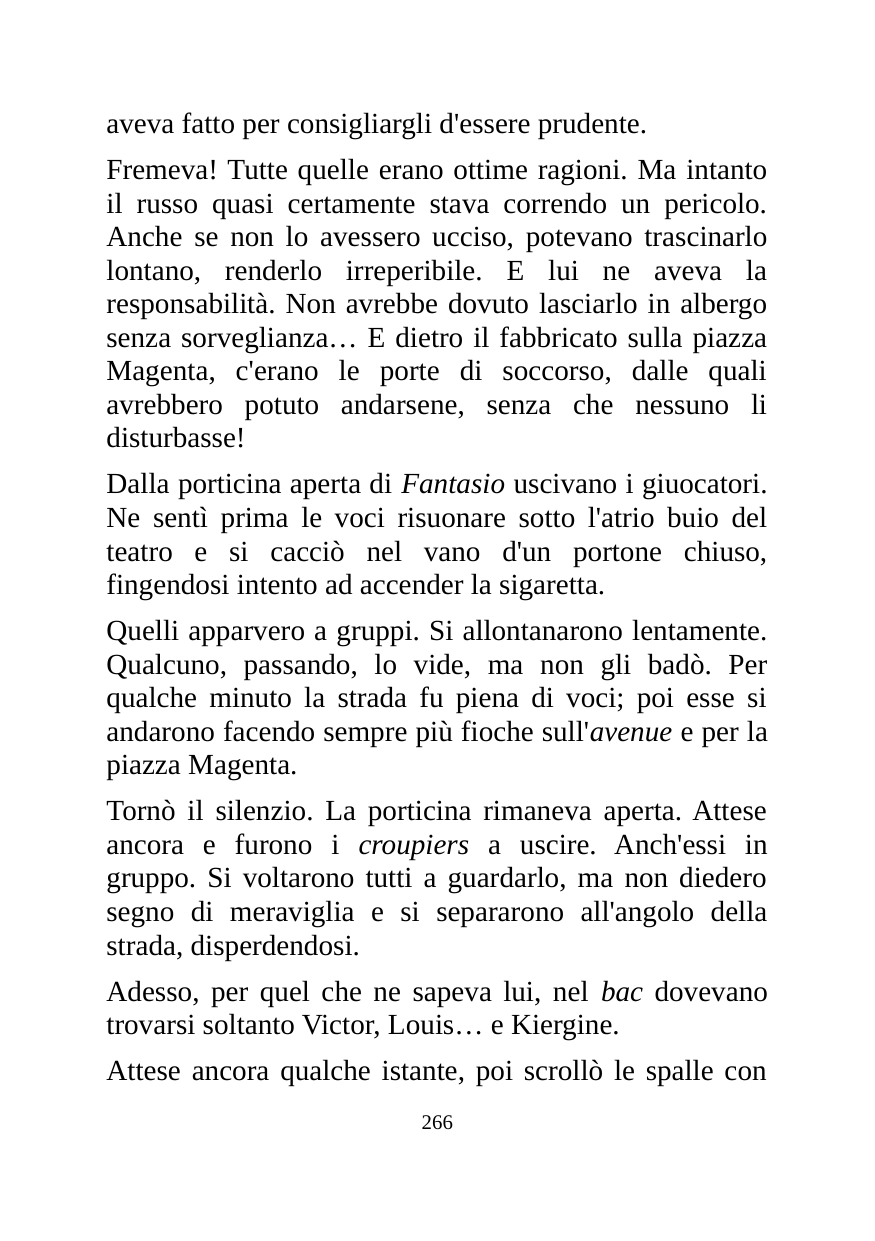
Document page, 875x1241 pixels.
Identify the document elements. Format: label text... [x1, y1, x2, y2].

text Quelli apparvero a gruppi. Si allontanarono lentamente. Qualcuno, passando, lo vide, ma non gli badò. Per qualche minuto la strada fu piena di voci; poi esse si andarono facendo sempre più fioche sull'avenue e per la piazza Magenta. [106, 613, 768, 781]
text Dalla porticina aperta di Fantasio uscivano i giuocatori. Ne sentì prima le voci risuonare sotto l'atrio buio del teatro e si cacciò nel vano d'un portone chiuso, fingendosi intento ad accender la sigaretta. [106, 467, 768, 601]
text Adesso, per quel che ne sapeva lui, nel bac dovevano trovarsi soltanto Victor, Louis… e Kiergine. [106, 974, 768, 1041]
text Tornò il silenzio. La porticina rimaneva aperta. Attese ancora e furono i croupiers a uscire. Anch'essi in gruppo. Si voltarono tutti a guardarlo, ma non diedero segno di meraviglia e si separarono all'angolo della strada, disperdendosi. [106, 793, 768, 961]
text aveva fatto per consigliargli d'essere prudente. [106, 106, 768, 140]
text Attese ancora qualche istante, poi scrollò le spalle con [106, 1053, 768, 1087]
text Fremeva! Tutte quelle erano ottime ragioni. Ma intanto il russo quasi certamente stava correndo un pericolo. Anche se non lo avessero ucciso, potevano trascinarlo lontano, renderlo irreperibile. E lui ne aveva la responsabilità. Non avrebbe dovuto lasciarlo in albergo senza sorveglianza… E dietro il fabbricato sulla piazza Magenta, c'erano le porte di soccorso, dalle quali avrebbero potuto andarsene, senza che nessuno li disturbasse! [106, 152, 768, 454]
